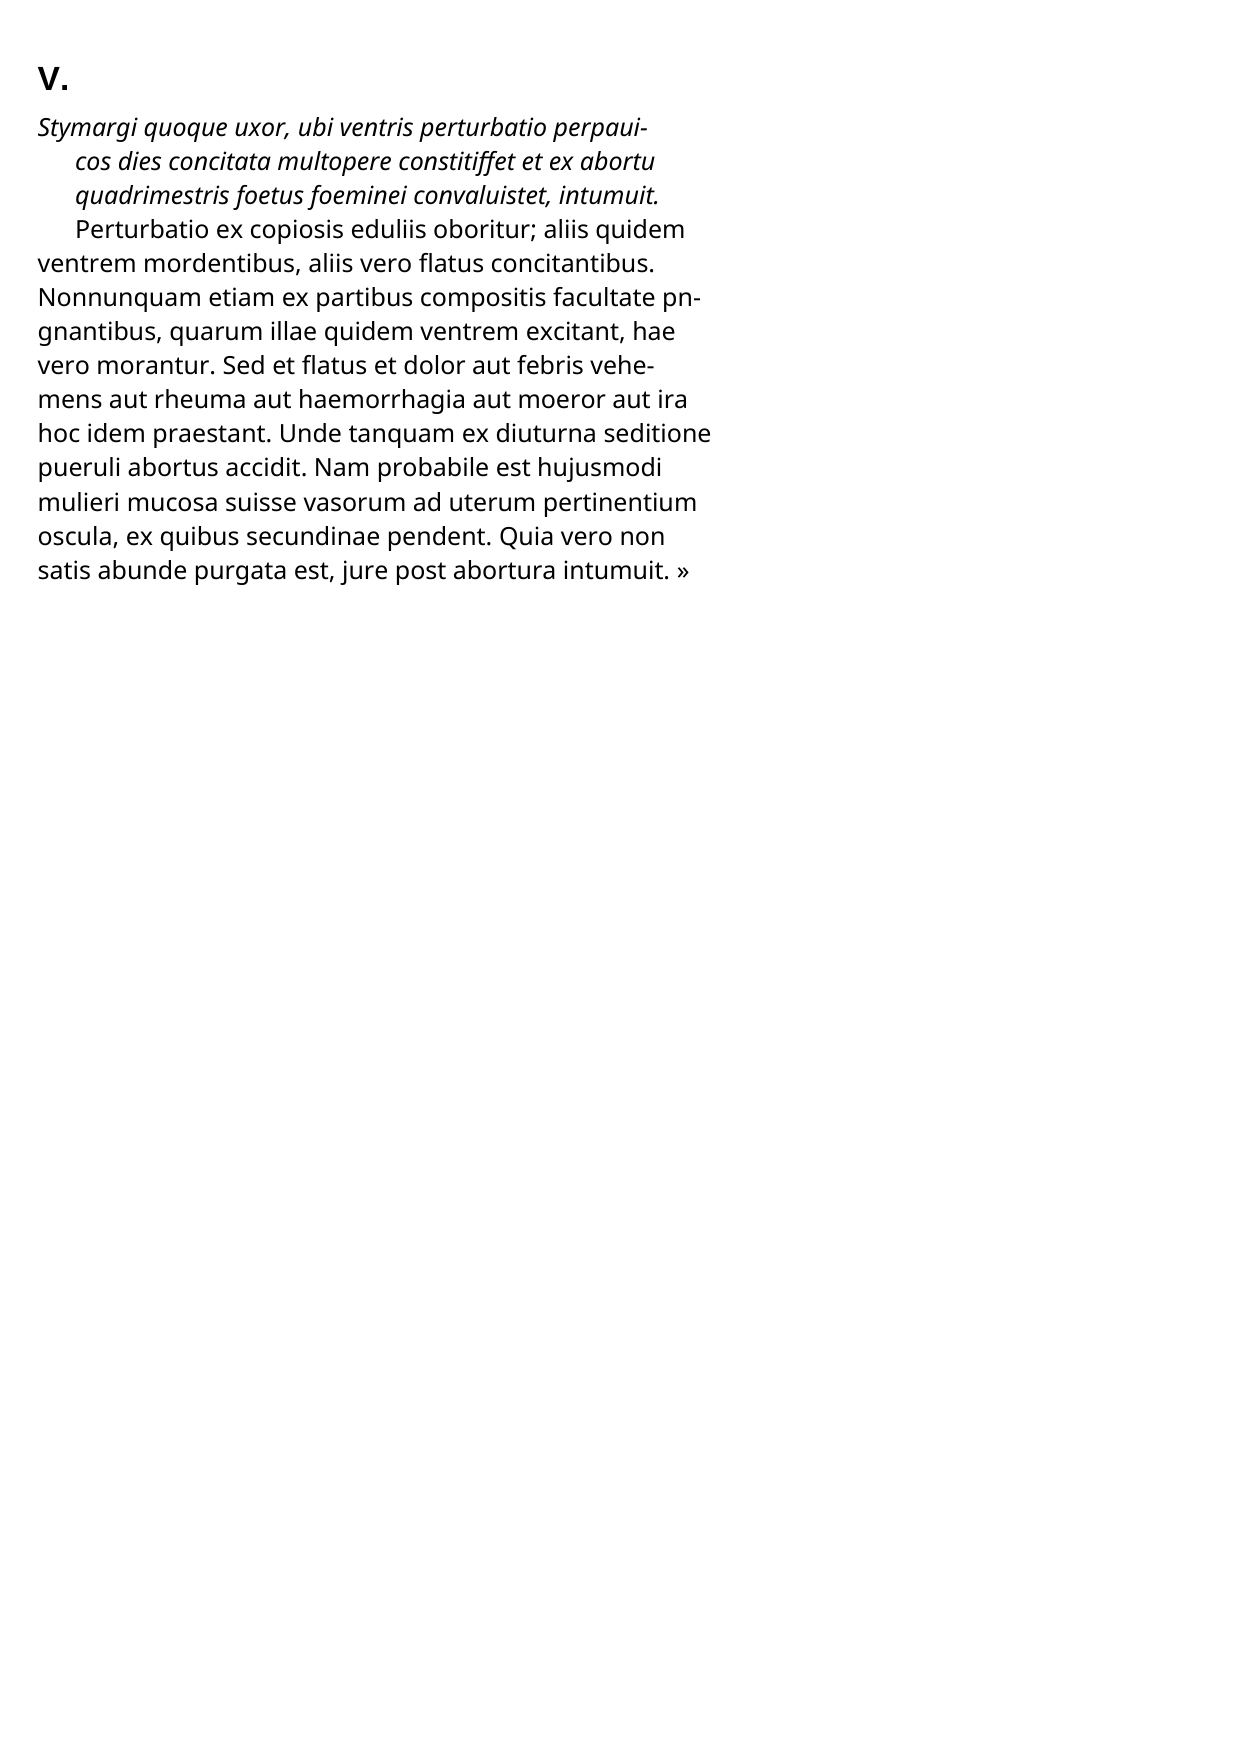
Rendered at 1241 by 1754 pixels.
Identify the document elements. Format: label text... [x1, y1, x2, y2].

text Perturbatio ex copiosis eduliis oboritur; aliis quidem ventrem mordentibus, aliis vero flatus concitantibus. Nonnunquam etiam ex partibus compositis facultate pn- gnantibus, quarum illae quidem ventrem excitant, hae vero morantur. Sed et flatus et dolor aut febris vehe- mens aut rheuma aut haemorrhagia aut moeror aut ira hoc idem praestant. Unde tanquam ex diuturna seditione pueruli abortus accidit. Nam probabile est hujusmodi mulieri mucosa suisse vasorum ad uterum pertinentium oscula, ex quibus secundinae pendent. Quia vero non satis abunde purgata est, jure post abortura intumuit. » [37, 212, 1203, 586]
subtitle V. [37, 58, 1203, 97]
text Stymargi quoque uxor, ubi ventris perturbatio perpaui- cos dies concitata multopere constitiffet et ex abortu quadrimestris foetus foeminei convaluistet, intumuit. [37, 109, 1203, 212]
